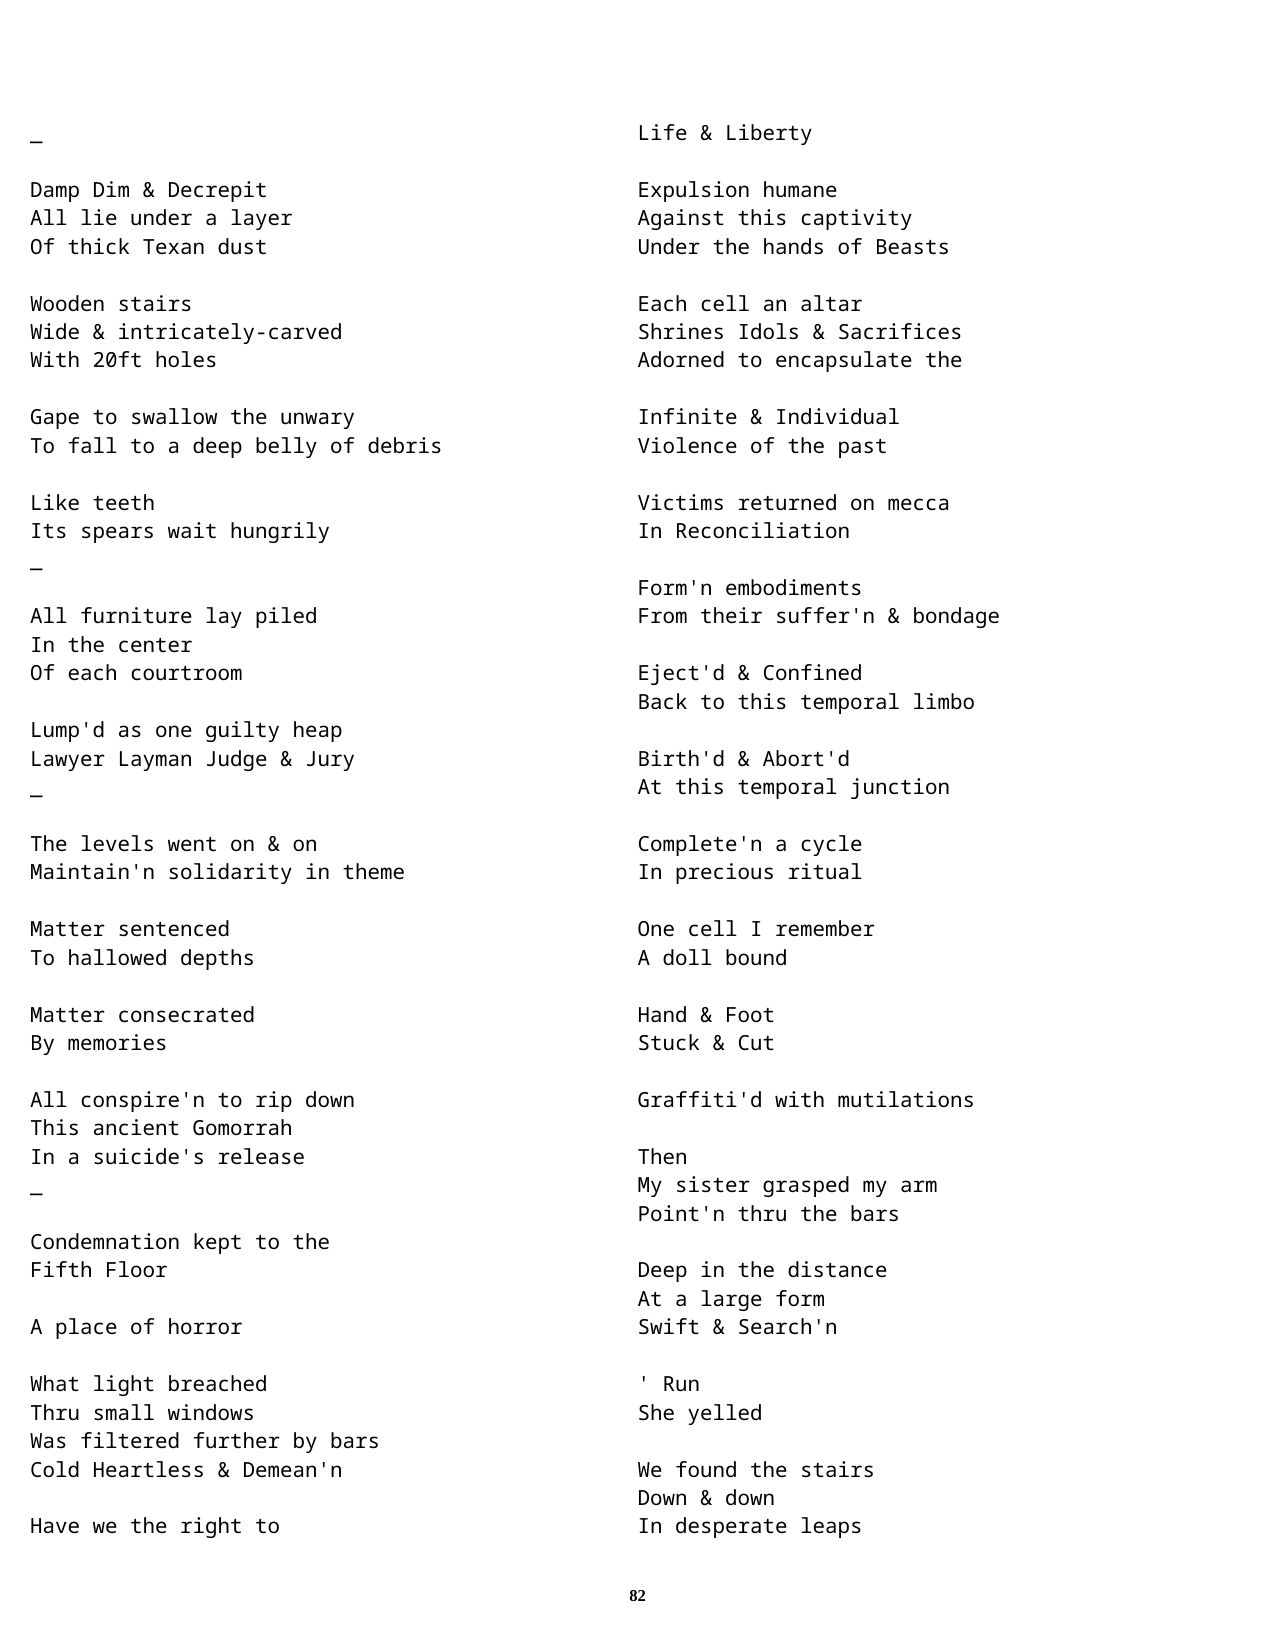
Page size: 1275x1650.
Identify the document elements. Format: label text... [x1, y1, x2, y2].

text Each cell an altar [637, 289, 1245, 317]
text At a large form [637, 1284, 1245, 1312]
text The levels went on & on [30, 829, 637, 857]
text Life & Liberty [637, 118, 1245, 147]
text All lie under a layer [30, 203, 637, 232]
text By memories [30, 1028, 637, 1057]
text Birth'd & Abort'd [637, 744, 1245, 772]
text Lawyer Layman Judge & Jury [30, 744, 637, 772]
text In precious ritual [637, 857, 1245, 886]
text In Reconciliation [637, 516, 1245, 545]
text In desperate leaps [637, 1512, 1245, 1540]
text Then [637, 1142, 1245, 1170]
text Its spears wait hungrily [30, 516, 637, 545]
text Gape to swallow the unwary [30, 402, 637, 431]
text Back to this temporal limbo [637, 687, 1245, 715]
text Against this captivity [637, 203, 1245, 232]
text Swift & Search'n [637, 1312, 1245, 1341]
text _ [30, 772, 637, 801]
text Like teeth [30, 488, 637, 516]
text Thru small windows [30, 1398, 637, 1426]
text Matter consecrated [30, 1000, 637, 1028]
text Adorned to encapsulate the [637, 346, 1245, 374]
text All conspire'n to rip down [30, 1085, 637, 1113]
text Eject'd & Confined [637, 658, 1245, 687]
text She yelled [637, 1398, 1245, 1426]
text Of each courtroom [30, 658, 637, 687]
text Point'n thru the bars [637, 1199, 1245, 1227]
text Expulsion humane [637, 175, 1245, 203]
text Lump'd as one guilty heap [30, 715, 637, 744]
text Maintain'n solidarity in theme [30, 857, 637, 886]
text What light breached [30, 1369, 637, 1398]
text Shrines Idols & Sacrifices [637, 317, 1245, 346]
text Hand & Foot [637, 1000, 1245, 1028]
text To hallowed depths [30, 943, 637, 971]
text We found the stairs [637, 1455, 1245, 1483]
text Wide & intricately-carved [30, 317, 637, 346]
text Have we the right to [30, 1512, 637, 1540]
text All furniture lay piled [30, 602, 637, 630]
text Was filtered further by bars [30, 1426, 637, 1455]
text Stuck & Cut [637, 1028, 1245, 1057]
text Form'n embodiments [637, 573, 1245, 602]
text From their suffer'n & bondage [637, 602, 1245, 630]
text To fall to a deep belly of debris [30, 431, 637, 459]
text In a suicide's release [30, 1142, 637, 1170]
text Deep in the distance [637, 1256, 1245, 1284]
text Matter sentenced [30, 914, 637, 943]
text _ [30, 1170, 637, 1199]
text A doll bound [637, 943, 1245, 971]
text Wooden stairs [30, 289, 637, 317]
text At this temporal junction [637, 772, 1245, 801]
text _ [30, 545, 637, 573]
text A place of horror [30, 1312, 637, 1341]
text Fifth Floor [30, 1256, 637, 1284]
text In the center [30, 630, 637, 658]
text This ancient Gomorrah [30, 1113, 637, 1142]
text Of thick Texan dust [30, 232, 637, 260]
text One cell I remember [637, 914, 1245, 943]
text Damp Dim & Decrepit [30, 175, 637, 203]
text _ [30, 118, 637, 147]
text Under the hands of Beasts [637, 232, 1245, 260]
text Cold Heartless & Demean'n [30, 1455, 637, 1483]
text Infinite & Individual [637, 402, 1245, 431]
text My sister grasped my arm [637, 1170, 1245, 1199]
text Down & down [637, 1483, 1245, 1512]
text Condemnation kept to the [30, 1227, 637, 1256]
text Violence of the past [637, 431, 1245, 459]
text Victims returned on mecca [637, 488, 1245, 516]
text ' Run [637, 1369, 1245, 1398]
text With 20ft holes [30, 346, 637, 374]
text Complete'n a cycle [637, 829, 1245, 857]
text Graffiti'd with mutilations [637, 1085, 1245, 1113]
